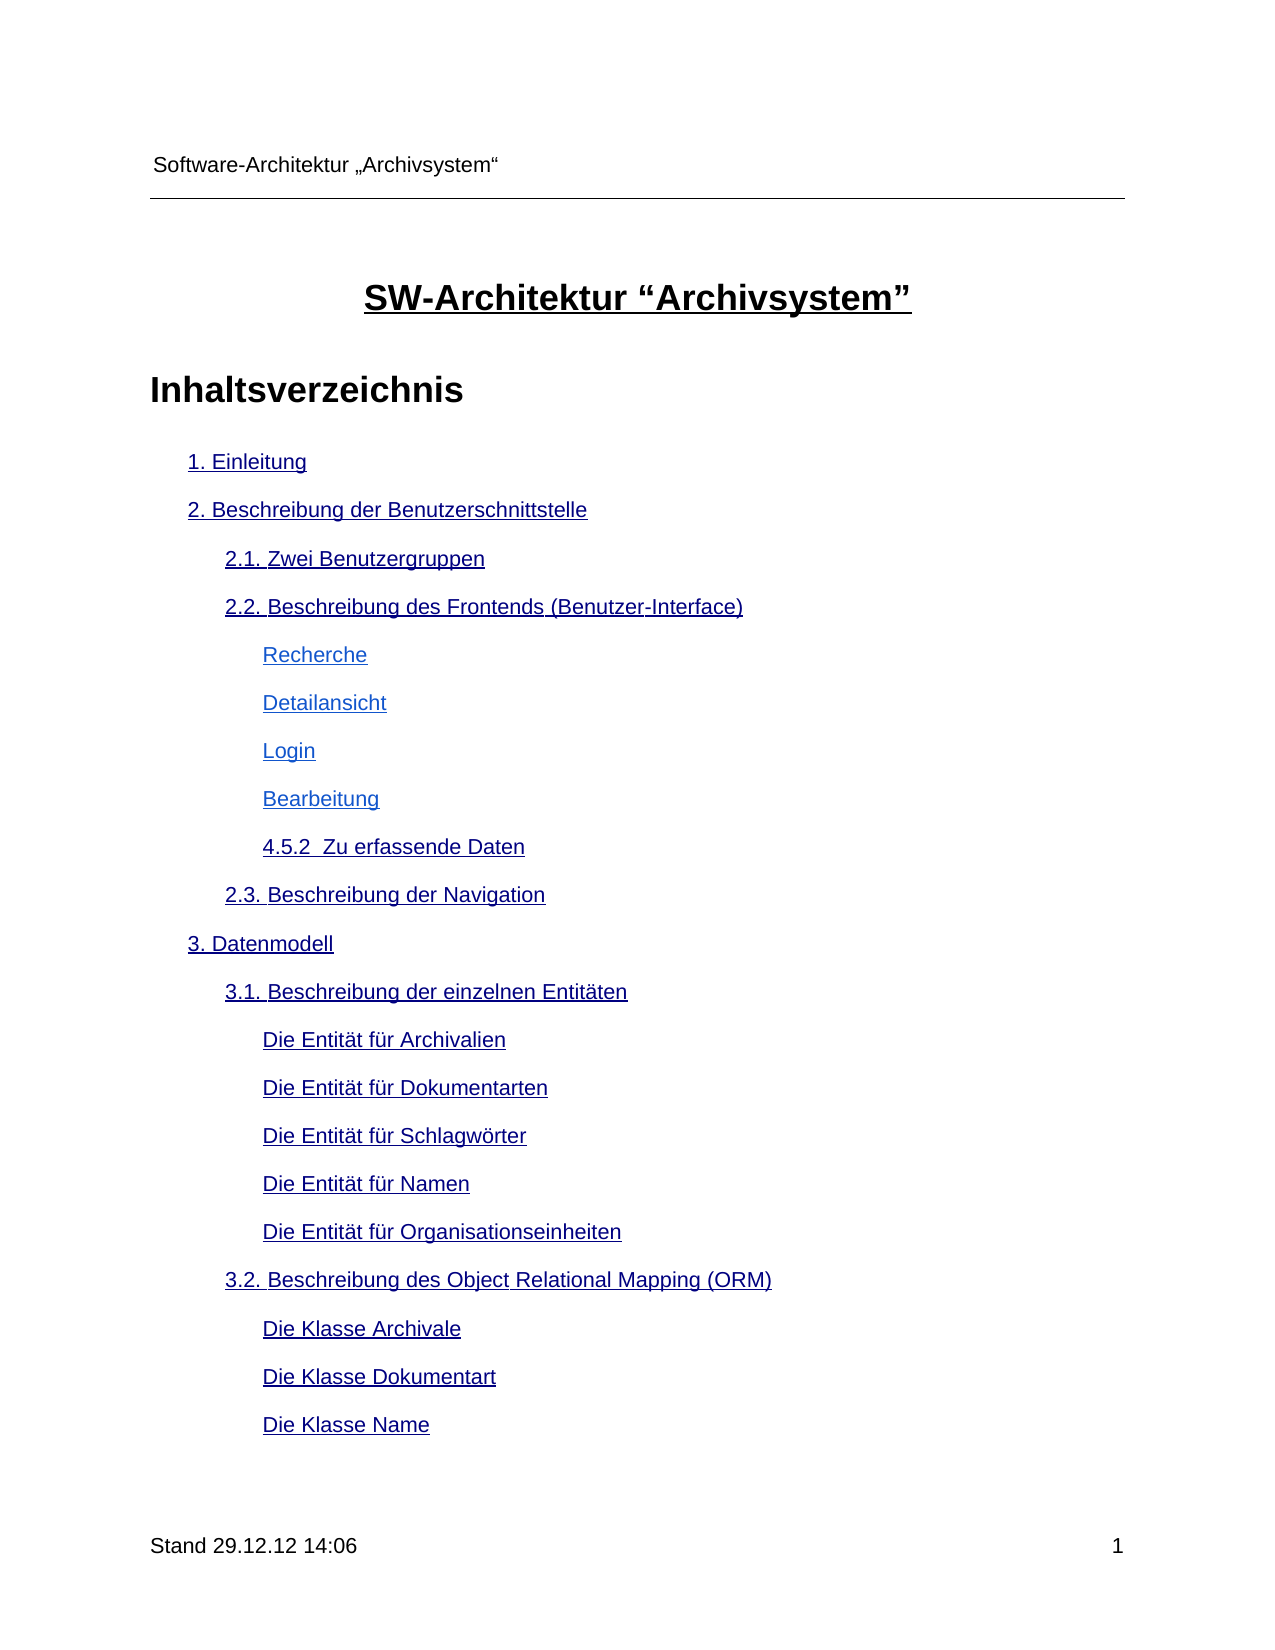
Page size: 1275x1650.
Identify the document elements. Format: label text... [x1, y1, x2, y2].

text Die Klasse Archivale [262, 1316, 1125, 1358]
text Login [262, 739, 1125, 781]
text 3.2. Beschreibung des Object Relational Mapping (ORM) [225, 1268, 1125, 1310]
text Die Entität für Schlagwörter [262, 1124, 1125, 1166]
text 2.3. Beschreibung der Navigation [225, 883, 1125, 925]
text Die Klasse Dokumentart [262, 1364, 1125, 1406]
text 1. Einleitung [187, 450, 1125, 492]
text 2.2. Beschreibung des Frontends (Benutzer-Interface) [225, 594, 1125, 636]
text Die Entität für Archivalien [262, 1028, 1125, 1069]
text Die Entität für Namen [262, 1172, 1125, 1214]
text Die Klasse Name [262, 1413, 1125, 1454]
text 2. Beschreibung der Benutzerschnittstelle [187, 498, 1125, 540]
text Detailansicht [262, 691, 1125, 733]
text Bearbeitung [262, 787, 1125, 829]
text 3.1. Beschreibung der einzelnen Entitäten [225, 979, 1125, 1021]
title SW-Architektur “Archivsystem” [150, 277, 1125, 347]
text Die Entität für Dokumentarten [262, 1076, 1125, 1118]
text Die Entität für Organisationseinheiten [262, 1220, 1125, 1262]
text 3. Datenmodell [187, 931, 1125, 973]
text 2.1. Zwei Benutzergruppen [225, 546, 1125, 588]
text Recherche [262, 643, 1125, 684]
text Inhaltsverzeichnis [150, 370, 1125, 440]
text 4.5.2 Zu erfassende Daten [262, 835, 1125, 877]
